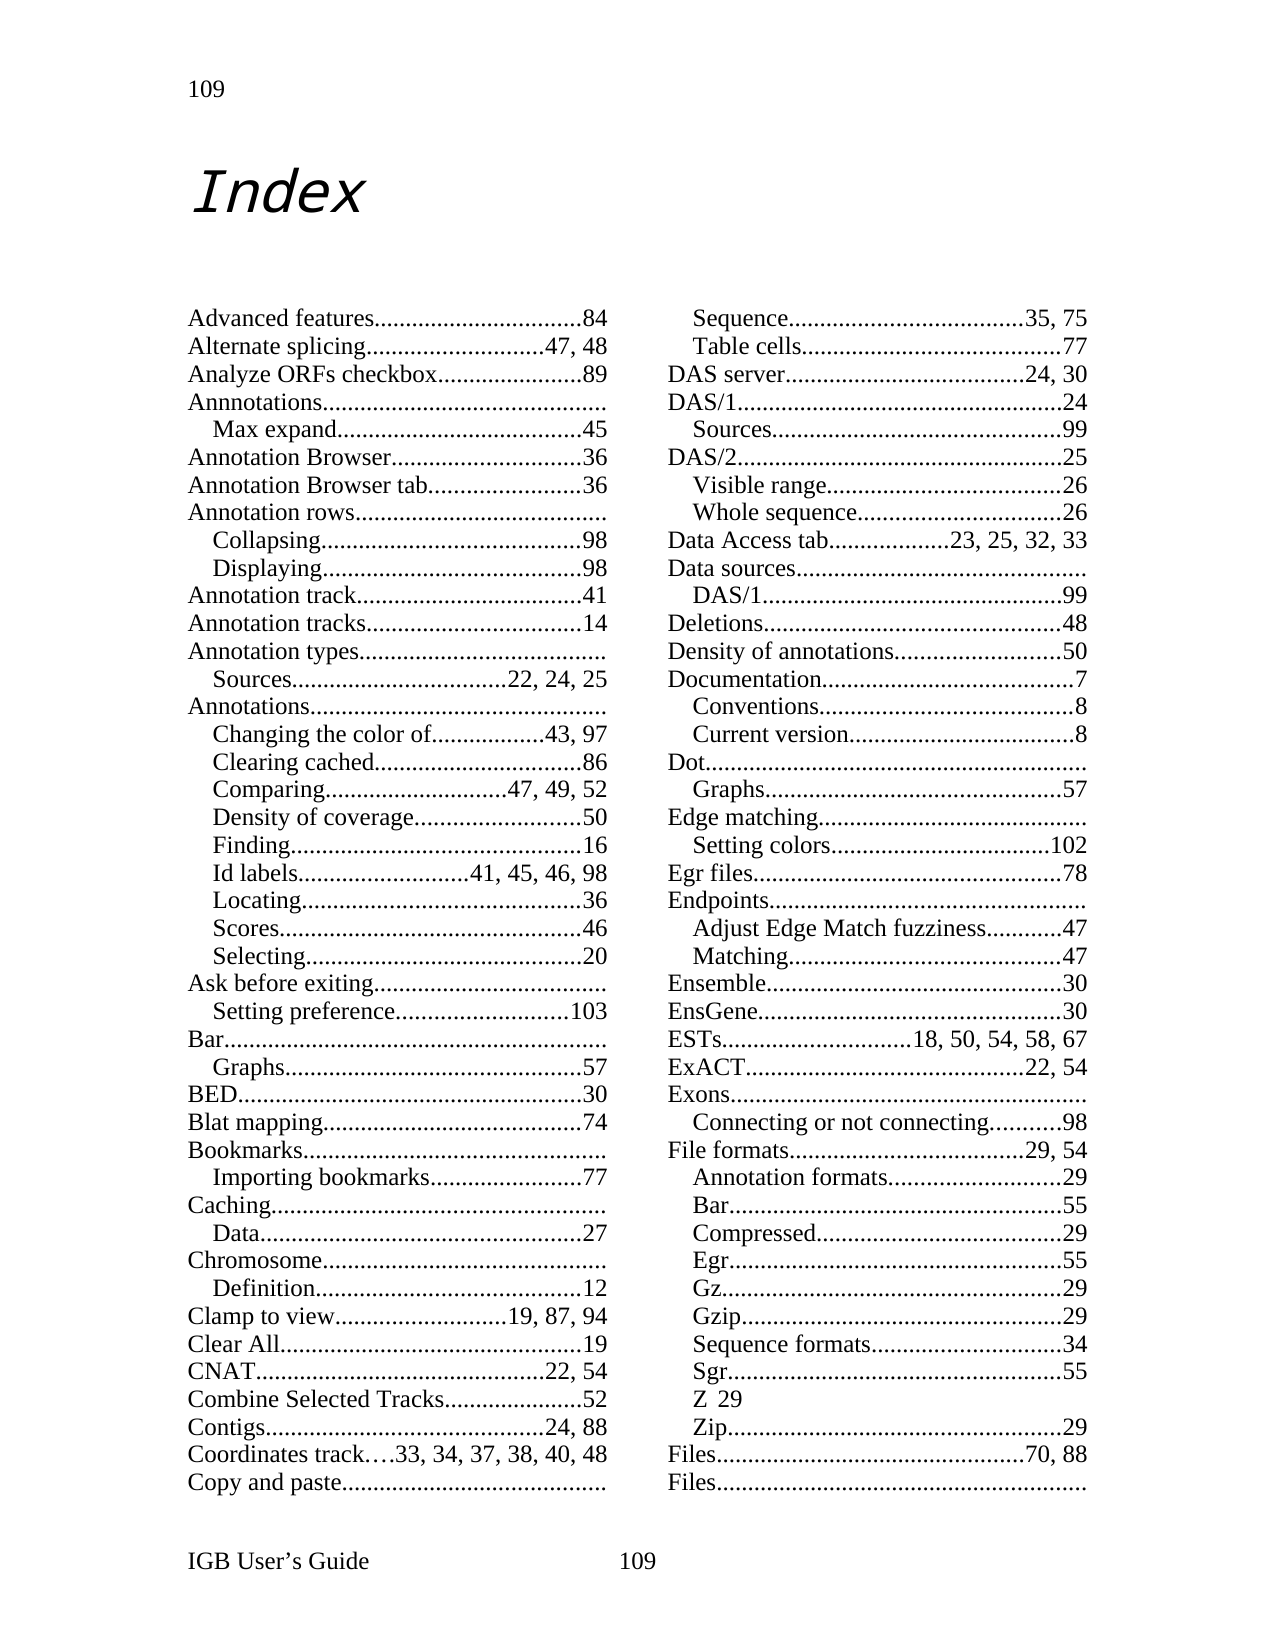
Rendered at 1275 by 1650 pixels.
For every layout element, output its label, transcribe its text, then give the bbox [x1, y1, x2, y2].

text Contigs 24, 88 [187, 1413, 607, 1441]
text Annotation Browser tab 36 [187, 471, 607, 498]
text Annotation Browser 36 [187, 443, 607, 471]
text Conventions 8 [692, 692, 1087, 720]
text Coordinates track 33, 34, 37, 38, 40, 48 [187, 1441, 607, 1468]
text Files 70, 88 [667, 1441, 1087, 1468]
text Gz 29 [692, 1274, 1087, 1302]
text Caching [187, 1191, 607, 1219]
text Egr files 78 [667, 859, 1087, 886]
text Visible range 26 [692, 471, 1087, 498]
text Egr 55 [692, 1247, 1087, 1274]
subtitle Index [187, 150, 1087, 229]
text Dot [667, 748, 1087, 776]
text Annotation track 41 [187, 582, 607, 609]
text Sgr 55 [692, 1357, 1087, 1385]
text Sequence 35, 75 [692, 304, 1087, 332]
text Combine Selected Tracks 52 [187, 1385, 607, 1413]
text Annotation rows [187, 498, 607, 526]
text Max expand 45 [212, 415, 607, 443]
text DAS server 24, 30 [667, 360, 1087, 388]
text ExACT 22, 54 [667, 1053, 1087, 1080]
text Changing the color of 43, 97 [212, 720, 607, 748]
text Matching 47 [692, 942, 1087, 969]
text Data 27 [212, 1219, 607, 1247]
text Whole sequence 26 [692, 498, 1087, 526]
text DAS/1 24 [667, 388, 1087, 415]
text File formats 29, 54 [667, 1136, 1087, 1163]
text BED 30 [187, 1080, 607, 1108]
text Clear All 19 [187, 1330, 607, 1357]
text Current version 8 [692, 720, 1087, 748]
text Selecting 20 [212, 942, 607, 969]
text Setting colors 102 [692, 831, 1087, 859]
text Sequence formats 34 [692, 1330, 1087, 1357]
text Bookmarks [187, 1136, 607, 1163]
text Documentation 7 [667, 665, 1087, 692]
text Comparing 47, 49, 52 [212, 776, 607, 803]
text Ensemble 30 [667, 969, 1087, 997]
text Connecting or not connecting 98 [692, 1108, 1087, 1136]
text Scores 46 [212, 914, 607, 942]
text Copy and paste [187, 1468, 607, 1496]
text Annotation types [187, 637, 607, 665]
text Chromosome [187, 1247, 607, 1274]
text Advanced features 84 [187, 304, 607, 332]
text Clamp to view 19, 87, 94 [187, 1302, 607, 1330]
text Analyze ORFs checkbox 89 [187, 360, 607, 388]
text Table cells 77 [692, 332, 1087, 360]
text Graphs 57 [212, 1053, 607, 1080]
text Id labels 41, 45, 46, 98 [212, 859, 607, 886]
text Data Access tab 23, 25, 32, 33 [667, 526, 1087, 554]
text Adjust Edge Match fuzziness 47 [692, 914, 1087, 942]
text Clearing cached 86 [212, 748, 607, 776]
text DAS/2 25 [667, 443, 1087, 471]
text Sources 22, 24, 25 [212, 665, 607, 692]
text Graphs 57 [692, 776, 1087, 803]
text Annotations [187, 692, 607, 720]
text Displaying 98 [212, 554, 607, 582]
text Setting preference 103 [212, 997, 607, 1025]
text Compressed 29 [692, 1219, 1087, 1247]
text Zip 29 [692, 1413, 1087, 1441]
text Edge matching [667, 803, 1087, 831]
text Importing bookmarks 77 [212, 1163, 607, 1191]
text Z 29 [692, 1385, 1087, 1413]
text Locating 36 [212, 886, 607, 914]
text DAS/1 99 [692, 582, 1087, 609]
text Bar [187, 1025, 607, 1053]
text ESTs 18, 50, 54, 58, 67 [667, 1025, 1087, 1053]
text Density of annotations 50 [667, 637, 1087, 665]
text Annotation tracks 14 [187, 609, 607, 637]
text Endpoints [667, 886, 1087, 914]
text Data sources [667, 554, 1087, 582]
text Deletions 48 [667, 609, 1087, 637]
text Ask before exiting [187, 969, 607, 997]
text Exons [667, 1080, 1087, 1108]
text Blat mapping 74 [187, 1108, 607, 1136]
text Finding 16 [212, 831, 607, 859]
text Density of coverage 50 [212, 803, 607, 831]
text Gzip 29 [692, 1302, 1087, 1330]
text Sources 99 [692, 415, 1087, 443]
text Bar 55 [692, 1191, 1087, 1219]
text EnsGene 30 [667, 997, 1087, 1025]
text Files [667, 1468, 1087, 1496]
text Definition 12 [212, 1274, 607, 1302]
text Annnotations [187, 388, 607, 415]
text CNAT 22, 54 [187, 1357, 607, 1385]
text Collapsing 98 [212, 526, 607, 554]
text Alternate splicing 47, 48 [187, 332, 607, 360]
text Annotation formats 29 [692, 1163, 1087, 1191]
